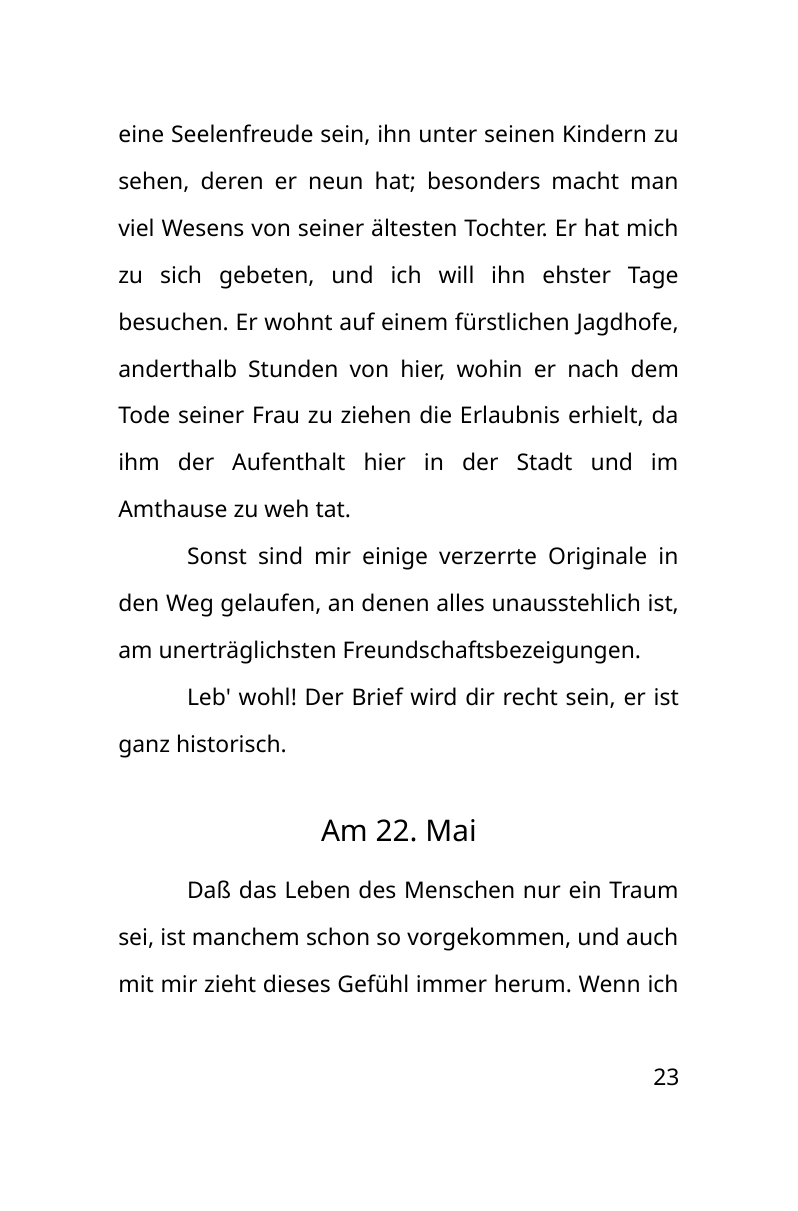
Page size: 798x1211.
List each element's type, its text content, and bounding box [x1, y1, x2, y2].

text Leb' wohl! Der Brief wird dir recht sein, er ist ganz historisch. [118, 681, 679, 759]
subtitle Am 22. Mai [118, 810, 679, 850]
text eine Seelenfreude sein, ihn unter seinen Kindern zu sehen, deren er neun hat; besonders macht man viel Wesens von seiner ältesten Tochter. Er hat mich zu sich gebeten, und ich will ihn ehster Tage besuchen. Er wohnt auf einem fürstlichen Jagdhofe, anderthalb Stunden von hier, wohin er nach dem Tode seiner Frau zu ziehen die Erlaubnis erhielt, da ihm der Aufenthalt hier in der Stadt und im Amthause zu weh tat. [118, 118, 679, 524]
text Sonst sind mir einige verzerrte Originale in den Weg gelaufen, an denen alles unausstehlich ist, am unerträglichsten Freundschaftsbezeigungen. [118, 540, 679, 665]
text Daß das Leben des Menschen nur ein Traum sei, ist manchem schon so vorgekommen, und auch mit mir zieht dieses Gefühl immer herum. Wenn ich [118, 874, 679, 999]
